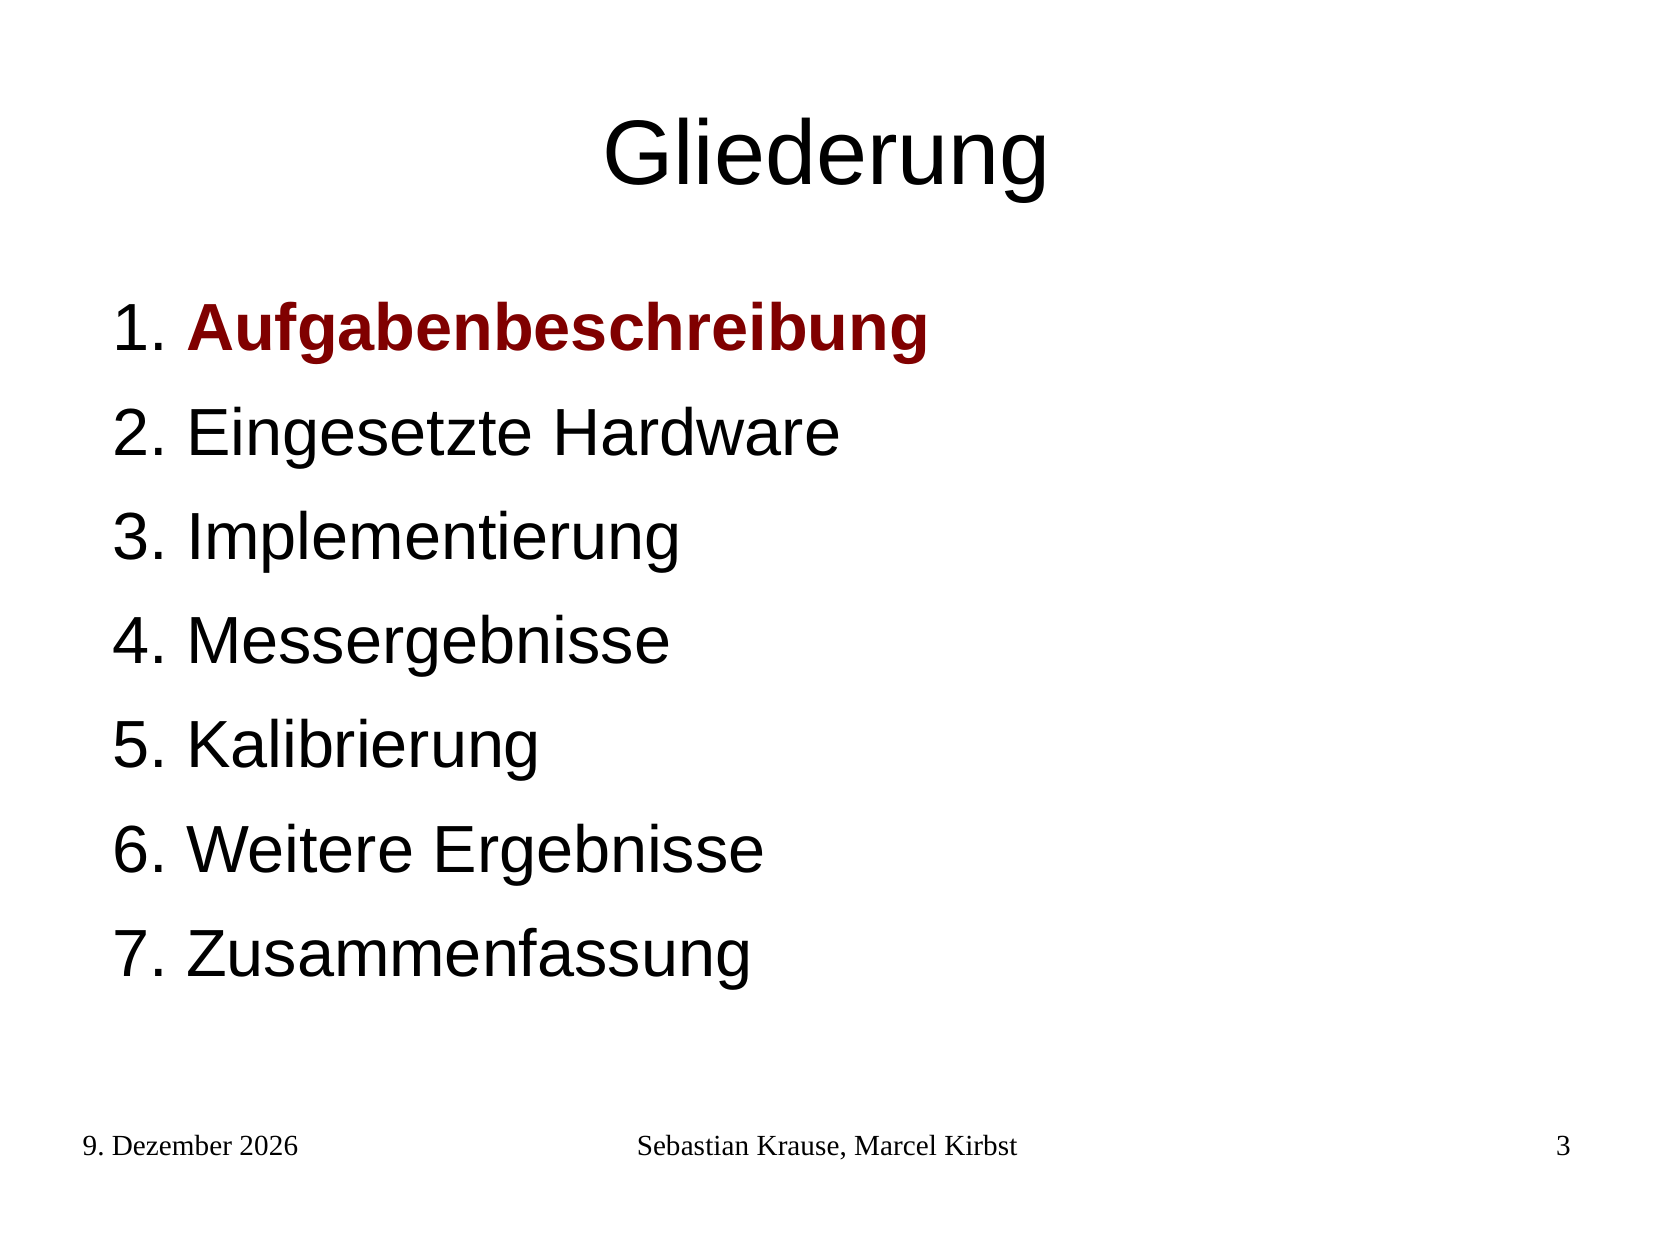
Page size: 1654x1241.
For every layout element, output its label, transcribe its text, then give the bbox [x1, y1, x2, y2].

list Aufgabenbeschreibung Eingesetzte Hardware Implementierung Messergebnisse Kalibrierung Weitere Ergebnisse Zusammenfassung [82, 290, 1538, 1010]
title Gliederung [82, 49, 1571, 257]
